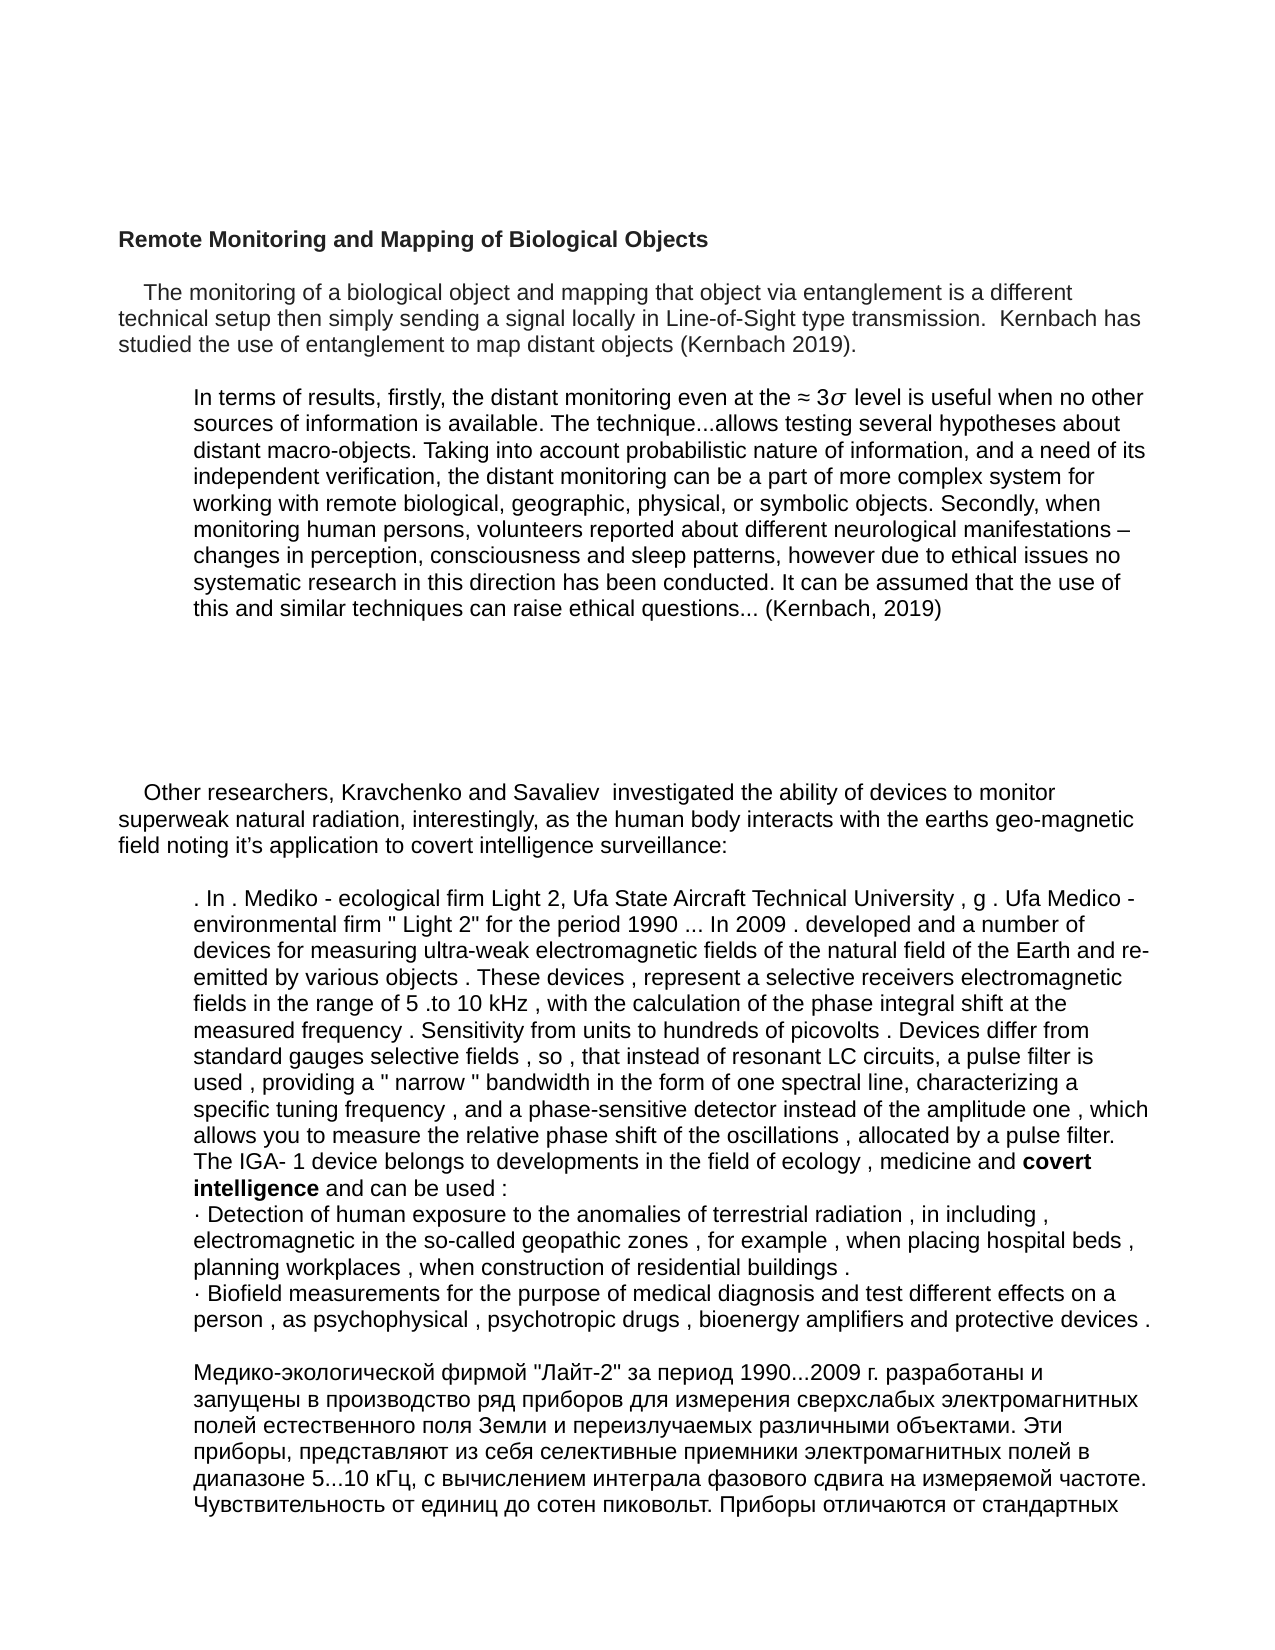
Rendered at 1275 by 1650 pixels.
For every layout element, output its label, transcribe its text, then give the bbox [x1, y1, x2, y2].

text Remote Monitoring and Mapping of Biological Objects [118, 226, 1157, 252]
text The monitoring of a biological object and mapping that object via entanglement is a different technical setup then simply sending a signal locally in Line-of-Sight type transmission. Kernbach has studied the use of entanglement to map distant objects (Kernbach 2019). [118, 279, 1157, 358]
text . In . Mediko - ecological firm Light 2, Ufa State Aircraft Technical University , g . Ufa Medico - environmental firm " Light 2" for the period 1990 ... In 2009 . developed and a number of devices for measuring ultra-weak electromagnetic fields of the natural field of the Earth and re-emitted by various objects . These devices , represent a selective receivers electromagnetic fields in the range of 5 .to 10 kHz , with the calculation of the phase integral shift at the measured frequency . Sensitivity from units to hundreds of picovolts . Devices differ from standard gauges selective fields , so , that instead of resonant LC circuits, a pulse filter is used , providing a " narrow " bandwidth in the form of one spectral line, characterizing a specific tuning frequency , and a phase-sensitive detector instead of the amplitude one , which allows you to measure the relative phase shift of the oscillations , allocated by a pulse filter. The IGA- 1 device belongs to developments in the field of ecology , medicine and covert intelligence and can be used : [193, 885, 1157, 1201]
text · Biofield measurements for the purpose of medical diagnosis and test different effects on a person , as psychophysical , psychotropic drugs , bioenergy amplifiers and protective devices . [193, 1280, 1157, 1333]
text · Detection of human exposure to the anomalies of terrestrial radiation , in including , electromagnetic in the so-called geopathic zones , for example , when placing hospital beds , planning workplaces , when construction of residential buildings . [193, 1201, 1157, 1280]
text Медико-экологической фирмой "Лайт-2" за период 1990...2009 г. разработаны и запущены в производство ряд приборов для измерения сверхслабых электромагнитных полей естественного поля Земли и переизлучаемых различными объектами. Эти приборы, представляют из себя селективные приемники электромагнитных полей в диапазоне 5...10 кГц, с вычислением интеграла фазового сдвига на измеряемой частоте. Чувствительность от единиц до сотен пиковольт. Приборы отличаются от стандартных [193, 1359, 1157, 1517]
text In terms of results, firstly, the distant monitoring even at the ≈ 3𝜎 level is useful when no other sources of information is available. The technique...allows testing several hypotheses about distant macro-objects. Taking into account probabilistic nature of information, and a need of its independent verification, the distant monitoring can be a part of more complex system for working with remote biological, geographic, physical, or symbolic objects. Secondly, when monitoring human persons, volunteers reported about different neurological manifestations – changes in perception, consciousness and sleep patterns, however due to ethical issues no systematic research in this direction has been conducted. It can be assumed that the use of this and similar techniques can raise ethical questions... (Kernbach, 2019) [193, 384, 1157, 621]
text Other researchers, Kravchenko and Savaliev investigated the ability of devices to monitor superweak natural radiation, interestingly, as the human body interacts with the earths geo-magnetic field noting it’s application to covert intelligence surveillance: [118, 779, 1157, 858]
